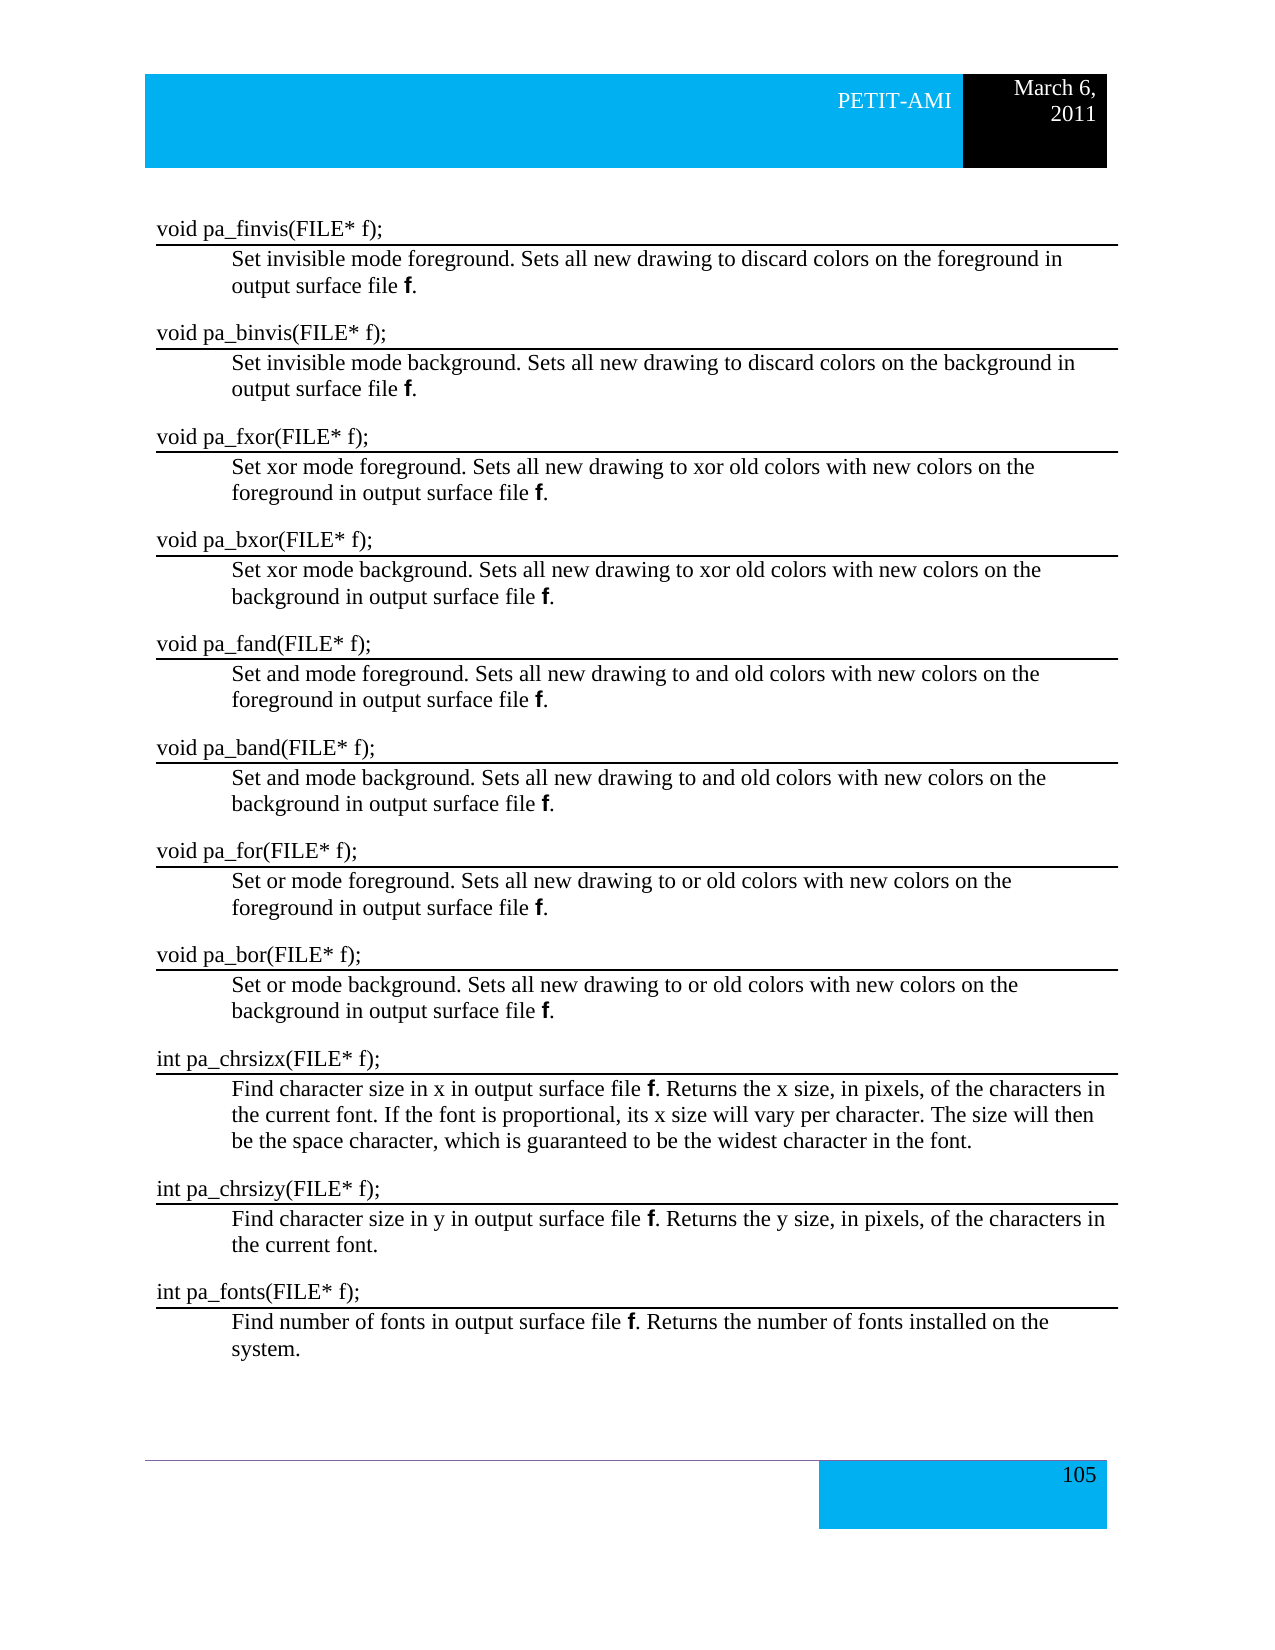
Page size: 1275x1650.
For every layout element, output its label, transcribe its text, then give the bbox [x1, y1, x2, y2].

text void pa_fand(FILE* f); [156, 630, 1118, 658]
text void pa_band(FILE* f); [156, 734, 1118, 762]
text Set invisible mode background. Sets all new drawing to discard colors on the background in output surface file f. [231, 350, 1118, 402]
text Find character size in y in output surface file f. Returns the y size, in pixels, of the characters in the current font. [231, 1205, 1118, 1257]
text int pa_fonts(FILE* f); [156, 1278, 1118, 1307]
text int pa_chrsizx(FILE* f); [156, 1044, 1118, 1073]
text Set xor mode foreground. Sets all new drawing to xor old colors with new colors on the foreground in output surface file f. [231, 453, 1118, 506]
text Set or mode foreground. Sets all new drawing to or old colors with new colors on the foreground in output surface file f. [231, 868, 1118, 920]
text Set and mode background. Sets all new drawing to and old colors with new colors on the background in output surface file f. [231, 764, 1118, 816]
text void pa_bxor(FILE* f); [156, 526, 1118, 555]
text Set invisible mode foreground. Sets all new drawing to discard colors on the foreground in output surface file f. [231, 246, 1118, 298]
text Set and mode foreground. Sets all new drawing to and old colors with new colors on the foreground in output surface file f. [231, 660, 1118, 713]
text void pa_fxor(FILE* f); [156, 423, 1118, 451]
text void pa_finvis(FILE* f); [156, 215, 1118, 244]
text void pa_for(FILE* f); [156, 837, 1118, 866]
text void pa_binvis(FILE* f); [156, 319, 1118, 348]
text int pa_chrsizy(FILE* f); [156, 1174, 1118, 1203]
text Set xor mode background. Sets all new drawing to xor old colors with new colors on the background in output surface file f. [231, 557, 1118, 609]
text Find number of fonts in output surface file f. Returns the number of fonts installed on the system. [231, 1309, 1118, 1361]
text void pa_bor(FILE* f); [156, 941, 1118, 969]
text Set or mode background. Sets all new drawing to or old colors with new colors on the background in output surface file f. [231, 971, 1118, 1024]
text Find character size in x in output surface file f. Returns the x size, in pixels, of the characters in the current font. If the font is proportional, its x size will vary per character. The size will then be the space character, which is guaranteed to be the widest character in the font. [231, 1075, 1118, 1154]
